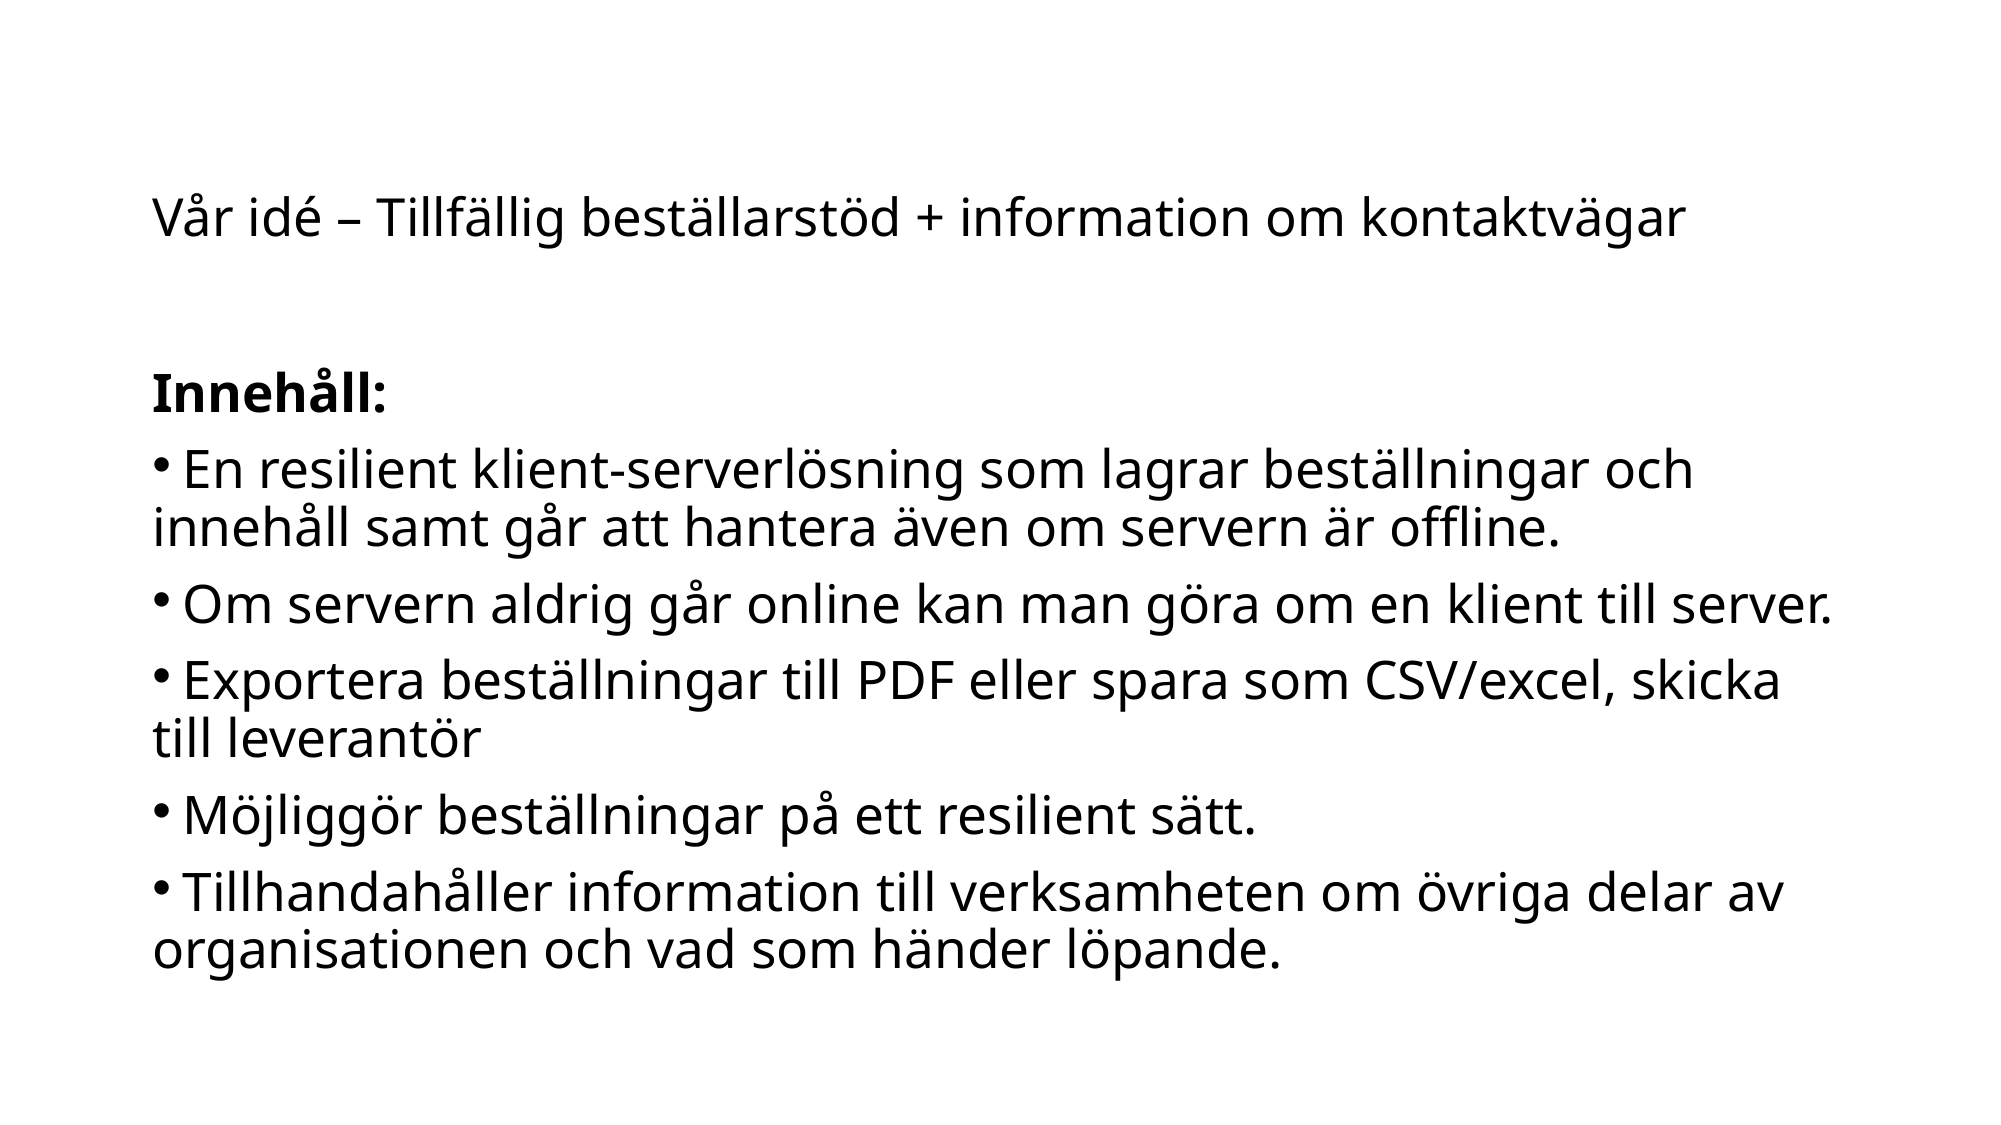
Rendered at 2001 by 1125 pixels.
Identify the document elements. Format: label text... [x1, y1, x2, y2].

list Innehåll: En resilient klient-serverlösning som lagrar beställningar och innehåll samt går att hantera även om servern är offline. Om servern aldrig går online kan man göra om en klient till server. Exportera beställningar till PDF eller spara som CSV/excel, skicka till leverantör Möjliggör beställningar på ett resilient sätt. Tillhandahåller information till verksamheten om övriga delar av organisationen och vad som händer löpande. [137, 358, 1863, 991]
title Vår idé – Tillfällig beställarstöd + information om kontaktvägar [137, 111, 1863, 330]
